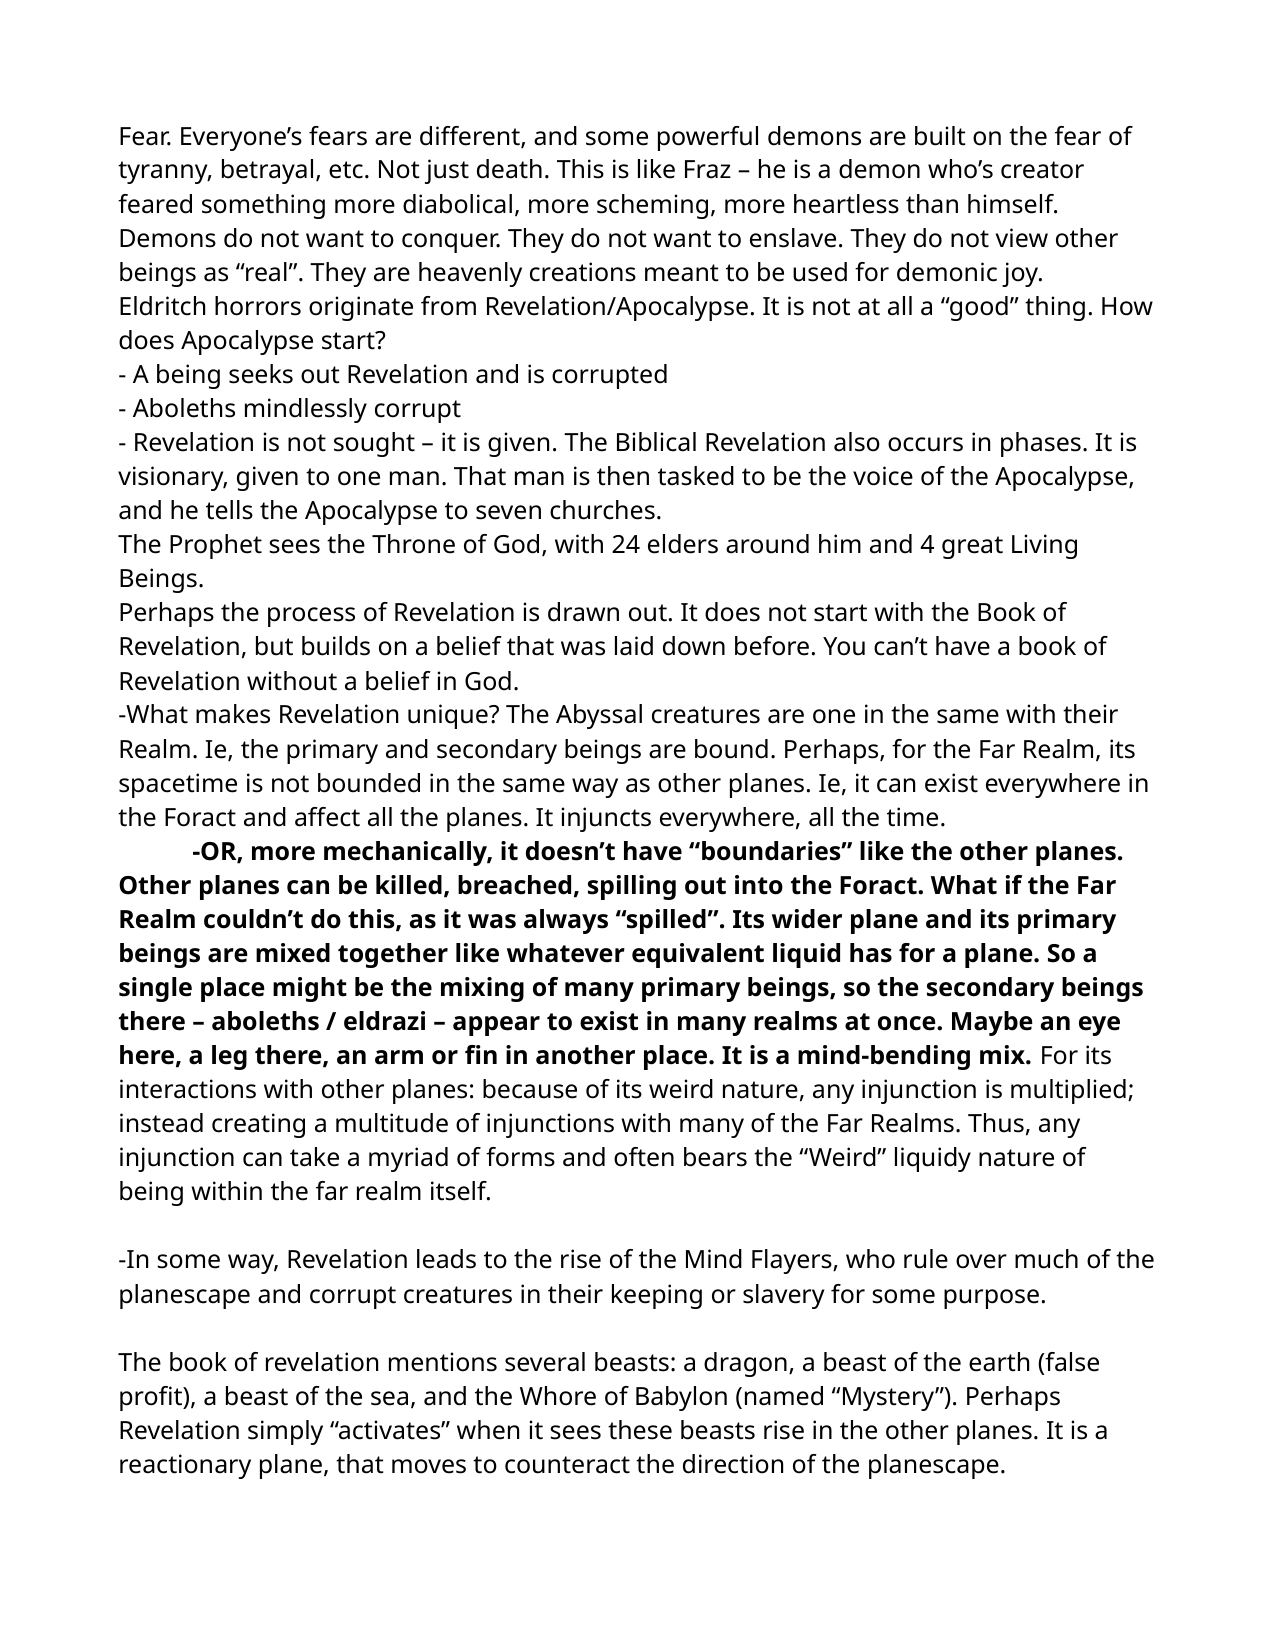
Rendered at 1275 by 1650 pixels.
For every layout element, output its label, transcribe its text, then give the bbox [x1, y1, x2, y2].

text The book of revelation mentions several beasts: a dragon, a beast of the earth (false profit), a beast of the sea, and the Whore of Babylon (named “Mystery”). Perhaps Revelation simply “activates” when it sees these beasts rise in the other planes. It is a reactionary plane, that moves to counteract the direction of the planescape. [118, 1344, 1157, 1481]
text - Aboleths mindlessly corrupt [118, 391, 1157, 425]
text - Revelation is not sought – it is given. The Biblical Revelation also occurs in phases. It is visionary, given to one man. That man is then tasked to be the voice of the Apocalypse, and he tells the Apocalypse to seven churches. [118, 425, 1157, 527]
text - A being seeks out Revelation and is corrupted [118, 357, 1157, 391]
text The Prophet sees the Throne of God, with 24 elders around him and 4 great Living Beings. [118, 527, 1157, 595]
text Perhaps the process of Revelation is drawn out. It does not start with the Book of Revelation, but builds on a belief that was laid down before. You can’t have a book of Revelation without a belief in God. [118, 595, 1157, 697]
text -What makes Revelation unique? The Abyssal creatures are one in the same with their Realm. Ie, the primary and secondary beings are bound. Perhaps, for the Far Realm, its spacetime is not bounded in the same way as other planes. Ie, it can exist everywhere in the Foract and affect all the planes. It injuncts everywhere, all the time. [118, 697, 1157, 833]
text -In some way, Revelation leads to the rise of the Mind Flayers, who rule over much of the planescape and corrupt creatures in their keeping or slavery for some purpose. [118, 1242, 1157, 1310]
text -OR, more mechanically, it doesn’t have “boundaries” like the other planes. Other planes can be killed, breached, spilling out into the Foract. What if the Far Realm couldn’t do this, as it was always “spilled”. Its wider plane and its primary beings are mixed together like whatever equivalent liquid has for a plane. So a single place might be the mixing of many primary beings, so the secondary beings there – aboleths / eldrazi – appear to exist in many realms at once. Maybe an eye here, a leg there, an arm or fin in another place. It is a mind-bending mix. For its interactions with other planes: because of its weird nature, any injunction is multiplied; instead creating a multitude of injunctions with many of the Far Realms. Thus, any injunction can take a myriad of forms and often bears the “Weird” liquidy nature of being within the far realm itself. [118, 833, 1157, 1208]
text Fear. Everyone’s fears are different, and some powerful demons are built on the fear of tyranny, betrayal, etc. Not just death. This is like Fraz – he is a demon who’s creator feared something more diabolical, more scheming, more heartless than himself. Demons do not want to conquer. They do not want to enslave. They do not view other beings as “real”. They are heavenly creations meant to be used for demonic joy. [118, 118, 1157, 288]
text Eldritch horrors originate from Revelation/Apocalypse. It is not at all a “good” thing. How does Apocalypse start? [118, 288, 1157, 357]
